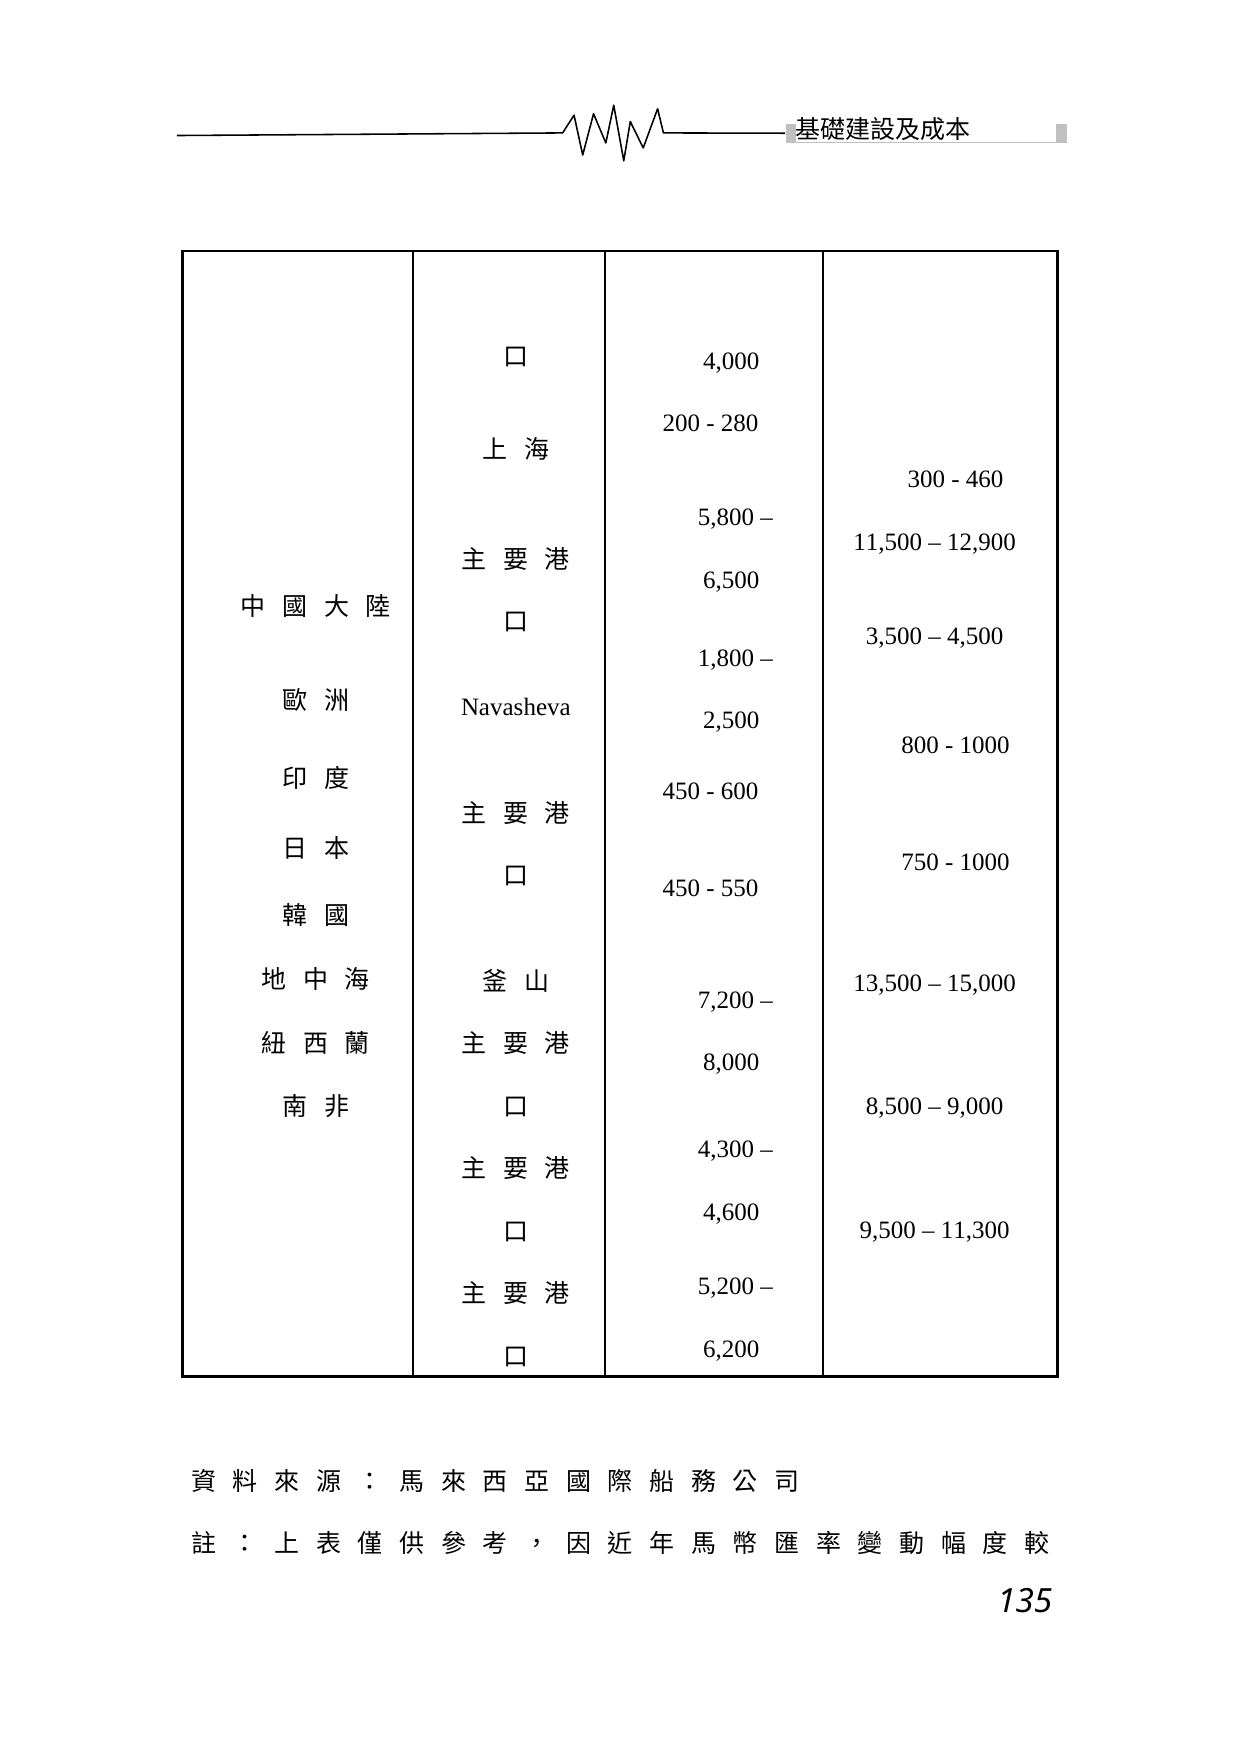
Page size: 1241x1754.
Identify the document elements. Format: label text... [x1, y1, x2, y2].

table_cell [779, 252, 822, 1375]
table_cell 口 上海 主要港口 Navasheva 主要港口 釜山 主要港口 主要港口 主要港口 [414, 252, 604, 1375]
text 資料來源：馬來西亞國際船務公司 [183, 1438, 1058, 1500]
text 註：上表僅供參考，因近年馬幣匯率變動幅度較 [183, 1500, 1058, 1563]
table_cell [1024, 252, 1056, 1375]
table_cell 300 - 460 11,500 – 12,900 3,500 – 4,500 800 - 1000 750 - 1000 13,500 – 15,000 8,500 – 9,000 9,500 – 11,300 [824, 252, 1023, 1375]
table_cell 4,000 200 - 280 5,800 – 6,500 1,800 – 2,500 450 - 600 450 - 550 7,200 – 8,000 4,300 – 4,600 5,200 – 6,200 [606, 252, 778, 1375]
table_cell 中國大陸 歐洲 印度 日本 韓國 地中海 紐西蘭 南非 [184, 252, 412, 1375]
